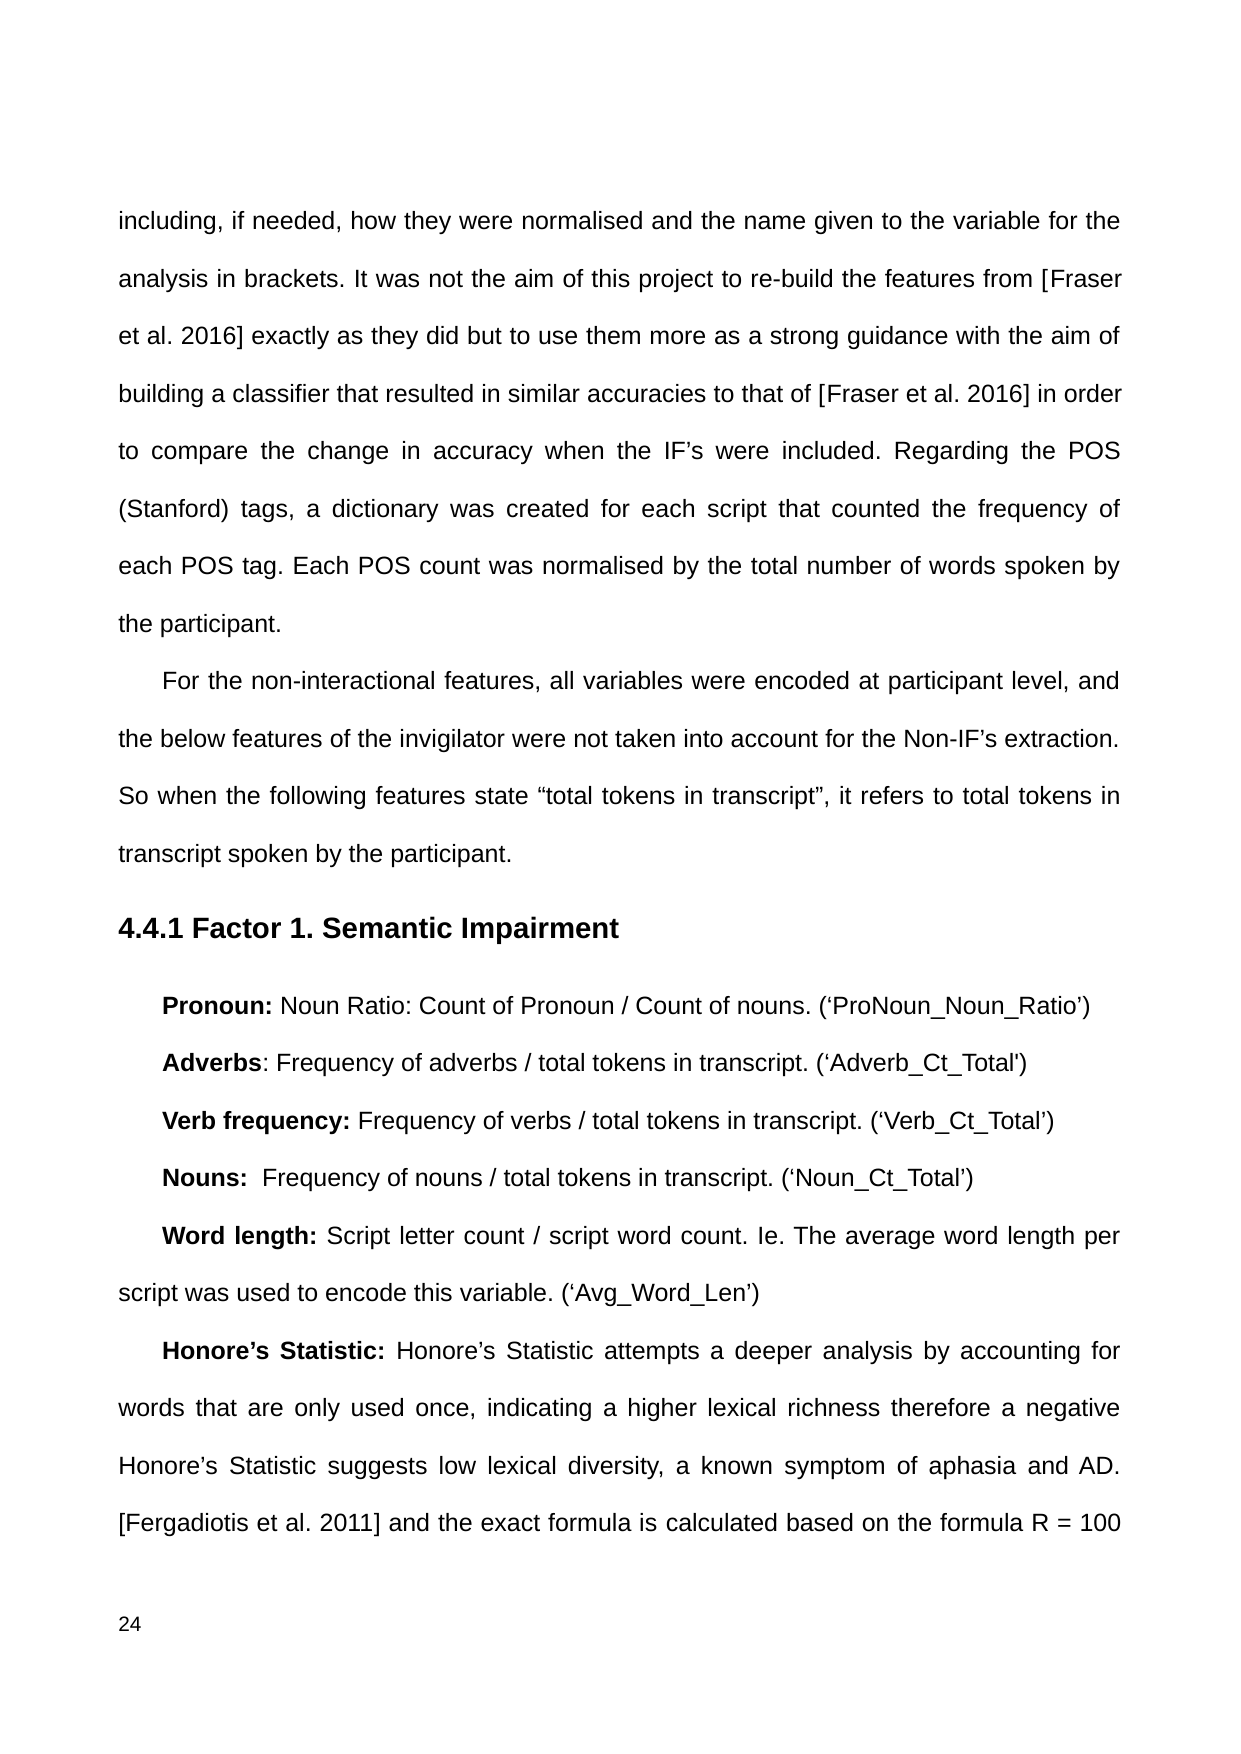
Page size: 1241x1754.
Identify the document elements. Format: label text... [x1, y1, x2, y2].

text Pronoun: Noun Ratio: Count of Pronoun / Count of nouns. (‘ProNoun_Noun_Ratio’) [118, 991, 1122, 1019]
text For the non-interactional features, all variables were encoded at participant level, and the below features of the invigilator were not taken into account for the Non-IF’s extraction. So when the following features state “total tokens in transcript”, it refers to total tokens in transcript spoken by the participant. [118, 666, 1122, 867]
text Honore’s Statistic: Honore’s Statistic attempts a deeper analysis by accounting for words that are only used once, indicating a higher lexical richness therefore a negative Honore’s Statistic suggests low lexical diversity, a known symptom of aphasia and AD. [Fergadiotis et al. 2011] and the exact formula is calculated based on the formula R = 100 [118, 1336, 1122, 1537]
text Verb frequency: Frequency of verbs / total tokens in transcript. (‘Verb_Ct_Total’) [118, 1106, 1122, 1134]
text Word length: Script letter count / script word count. Ie. The average word length per script was used to encode this variable. (‘Avg_Word_Len’) [118, 1221, 1122, 1307]
text Adverbs: Frequency of adverbs / total tokens in transcript. (‘Adverb_Ct_Total') [118, 1048, 1122, 1077]
text including, if needed, how they were normalised and the name given to the variable for the analysis in brackets. It was not the aim of this project to re-build the features from [Fraser et al. 2016] exactly as they did but to use them more as a strong guidance with the aim of building a classifier that resulted in similar accuracies to that of [Fraser et al. 2016] in order to compare the change in accuracy when the IF’s were included. Regarding the POS (Stanford) tags, a dictionary was created for each script that counted the frequency of each POS tag. Each POS count was normalised by the total number of words spoken by the participant. [118, 206, 1122, 637]
text Nouns: Frequency of nouns / total tokens in transcript. (‘Noun_Ct_Total’) [118, 1163, 1122, 1192]
subtitle 4.4.1 Factor 1. Semantic Impairment [118, 911, 1122, 944]
